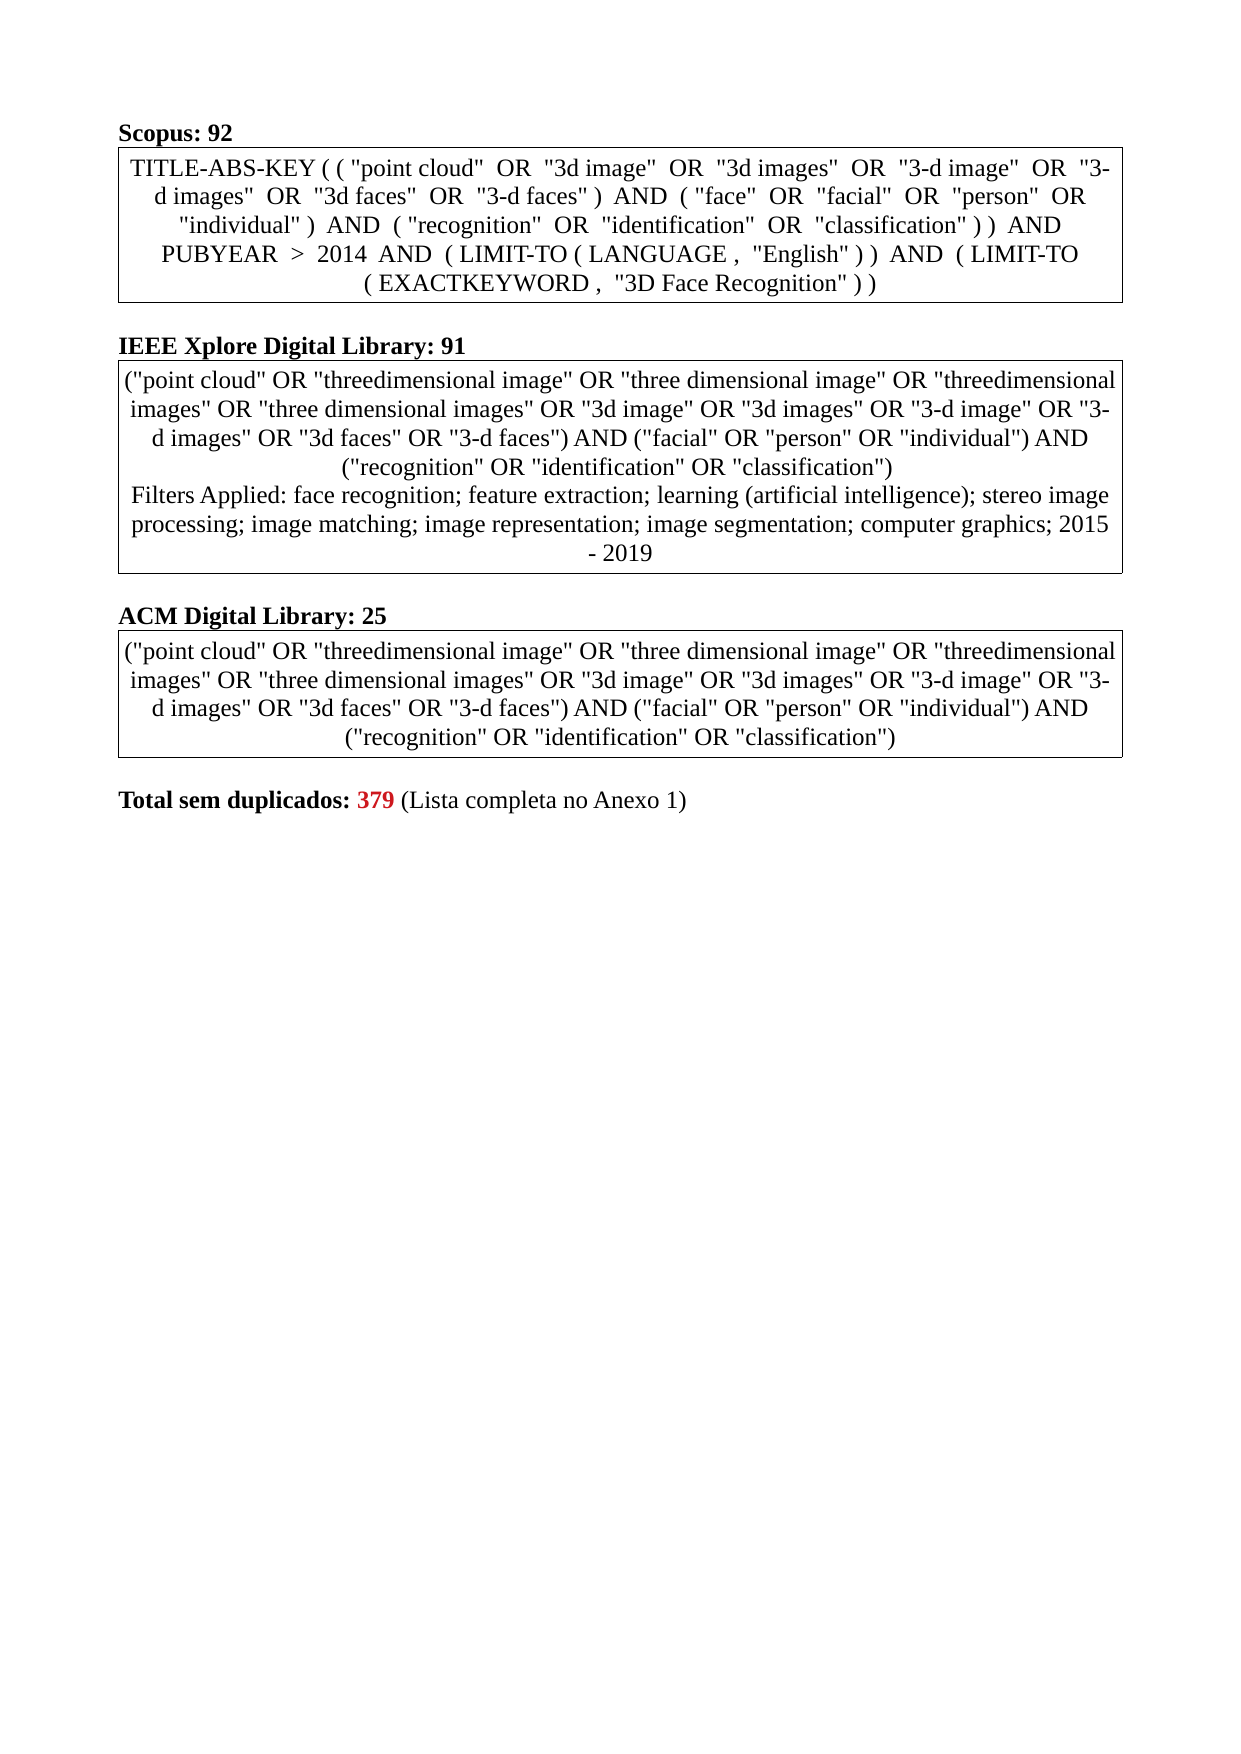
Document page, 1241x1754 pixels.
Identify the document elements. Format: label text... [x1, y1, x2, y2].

text Scopus: 92 [118, 118, 1122, 147]
text Total sem duplicados: 379 (Lista completa no Anexo 1) [118, 786, 1122, 814]
text IEEE Xplore Digital Library: 91 [118, 331, 1122, 360]
table_header ("point cloud" OR "threedimensional image" OR "three dimensional image" OR "threedimensional images" OR "three dimensional images" OR "3d image" OR "3d images" OR "3-d image" OR "3-d images" OR "3d faces" OR "3-d faces") AND ("facial" OR "person" OR "individual") AND ("recognition" OR "identification" OR "classification") Filters Applied: face recognition; feature extraction; learning (artificial intelligence); stereo image processing; image matching; image representation; image segmentation; computer graphics; 2015 - 2019 [119, 361, 1122, 573]
text ACM Digital Library: 25 [118, 601, 1122, 630]
table_header TITLE-ABS-KEY ( ( "point cloud" OR "3d image" OR "3d images" OR "3-d image" OR "3-d images" OR "3d faces" OR "3-d faces" ) AND ( "face" OR "facial" OR "person" OR "individual" ) AND ( "recognition" OR "identification" OR "classification" ) ) AND PUBYEAR > 2014 AND ( LIMIT-TO ( LANGUAGE , "English" ) ) AND ( LIMIT-TO ( EXACTKEYWORD , "3D Face Recognition" ) ) [119, 148, 1122, 302]
table_header ("point cloud" OR "threedimensional image" OR "three dimensional image" OR "threedimensional images" OR "three dimensional images" OR "3d image" OR "3d images" OR "3-d image" OR "3-d images" OR "3d faces" OR "3-d faces") AND ("facial" OR "person" OR "individual") AND ("recognition" OR "identification" OR "classification") [119, 631, 1122, 757]
